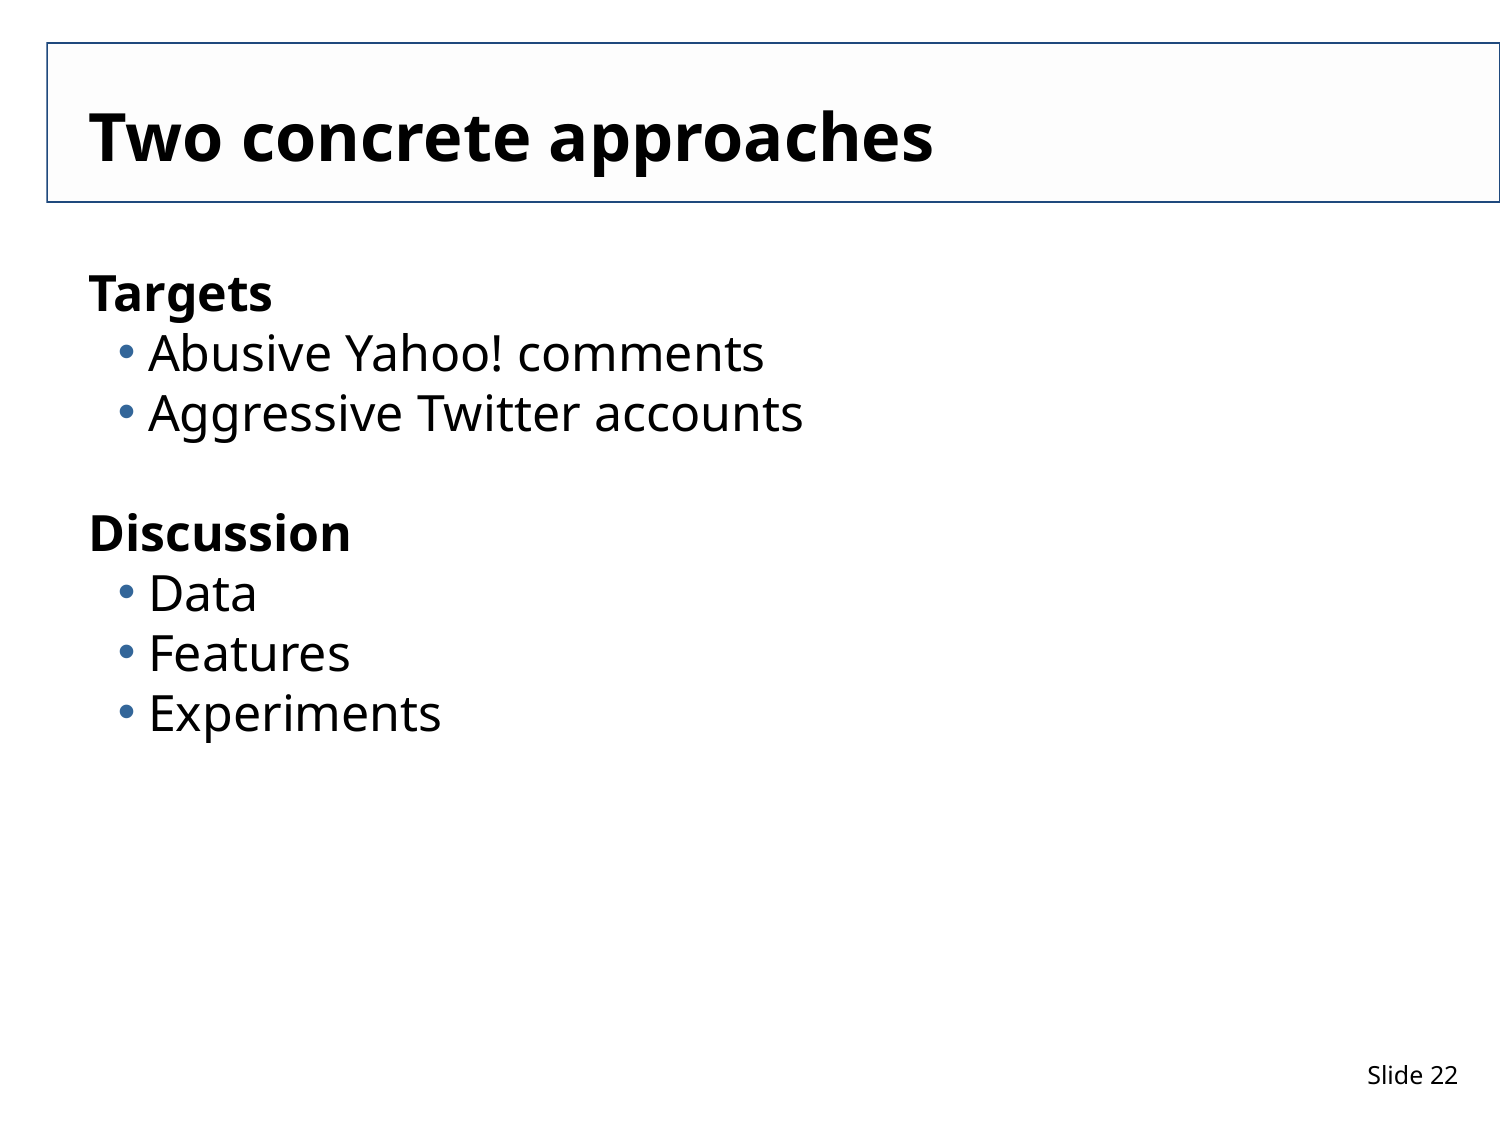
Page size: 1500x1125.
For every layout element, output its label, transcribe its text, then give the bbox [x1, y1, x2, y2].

text_box Two concrete approaches [88, 42, 1469, 176]
text_box Targets Abusive Yahoo! comments Aggressive Twitter accounts Discussion Data Features Experiments [88, 260, 1435, 1029]
